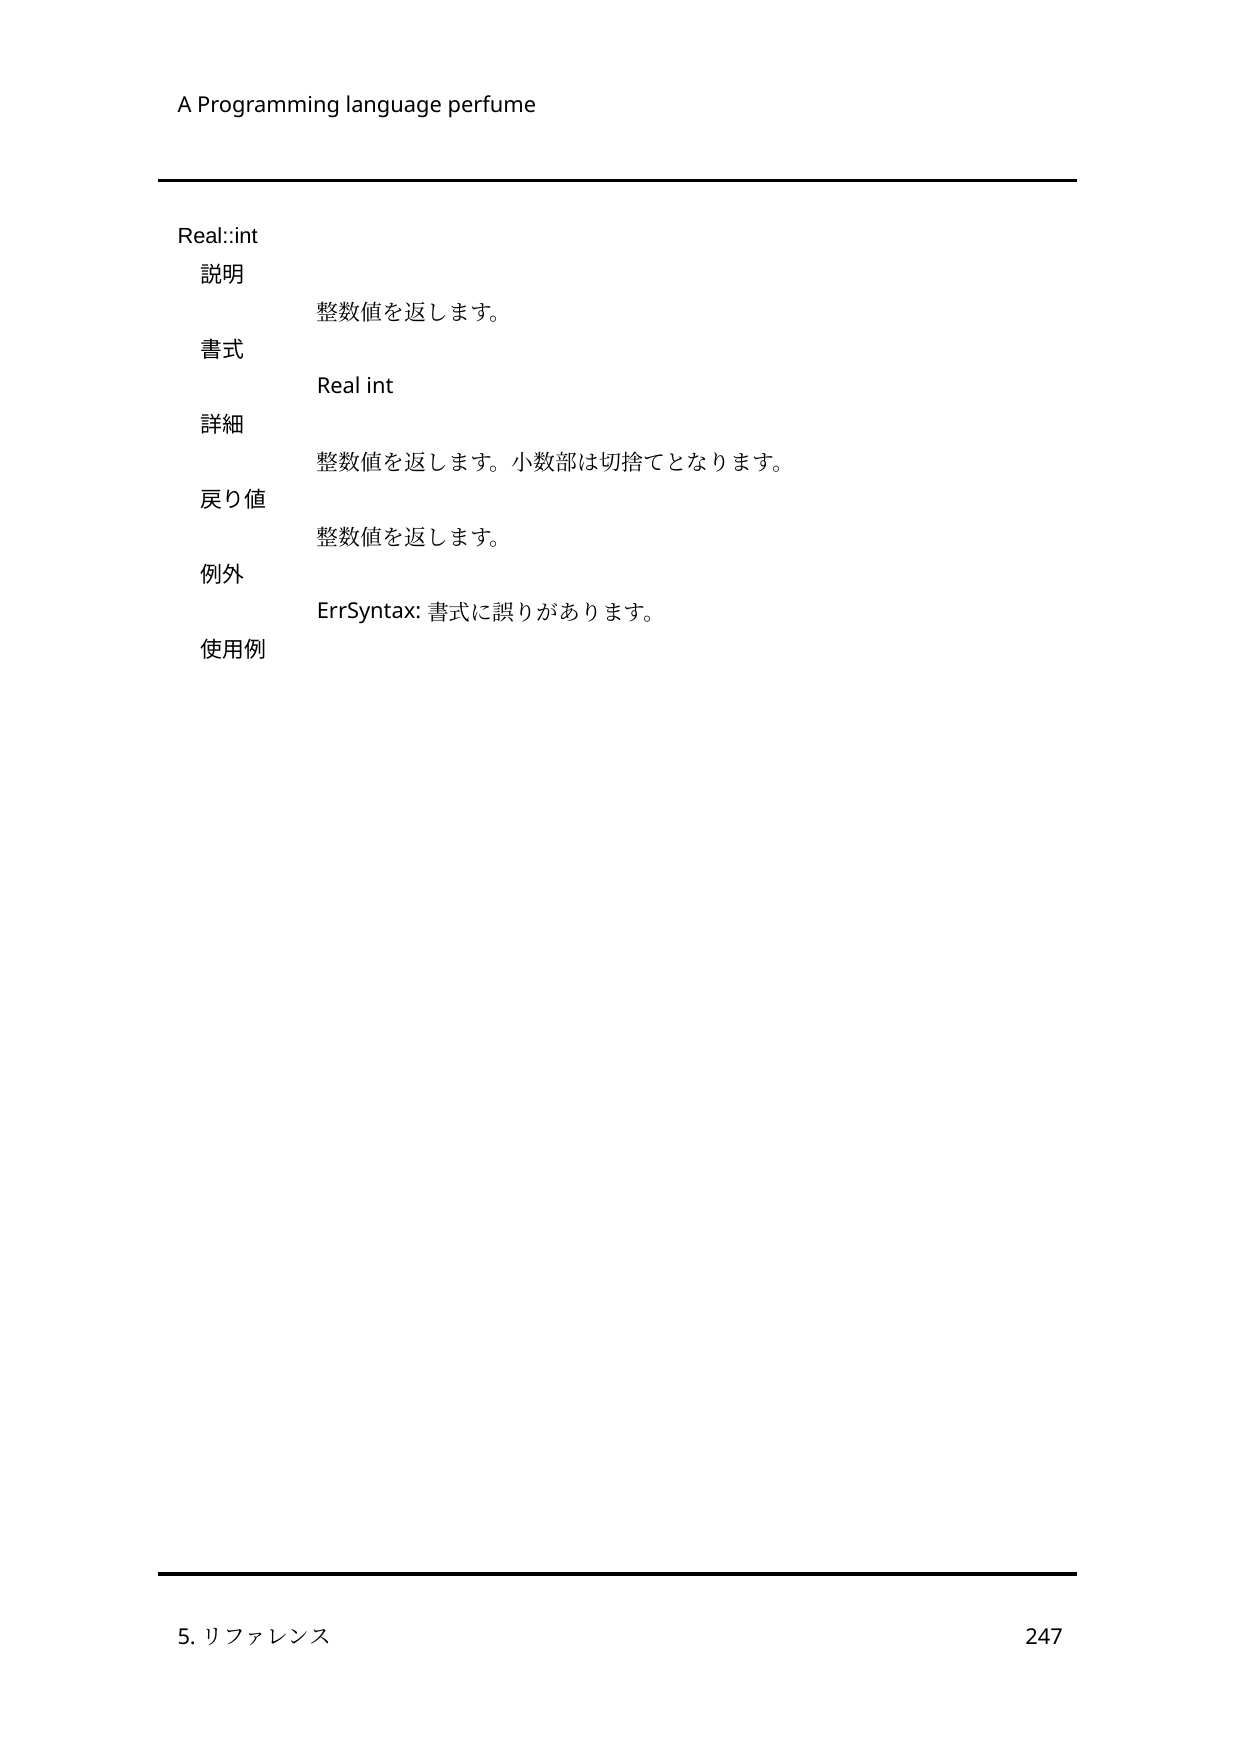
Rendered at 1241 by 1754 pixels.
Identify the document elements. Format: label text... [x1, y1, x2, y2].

table_cell 書式 [200, 329, 317, 404]
table_cell 詳細 [200, 404, 317, 479]
table_cell 例外 [200, 554, 317, 629]
table_cell 整数値を返します。 [317, 479, 1063, 554]
table_cell [317, 629, 1063, 704]
table_cell 使用例 [200, 629, 317, 704]
table_cell 整数値を返します。小数部は切捨てとなります。 [317, 404, 1063, 479]
table_header 説明 [200, 254, 317, 329]
table_cell 戻り値 [200, 479, 317, 554]
table_header 整数値を返します。 [317, 254, 1063, 329]
subtitle Real::int [177, 217, 1063, 254]
table_cell ErrSyntax: 書式に誤りがあります。 [317, 554, 1063, 629]
table_cell Real int [317, 329, 1063, 404]
